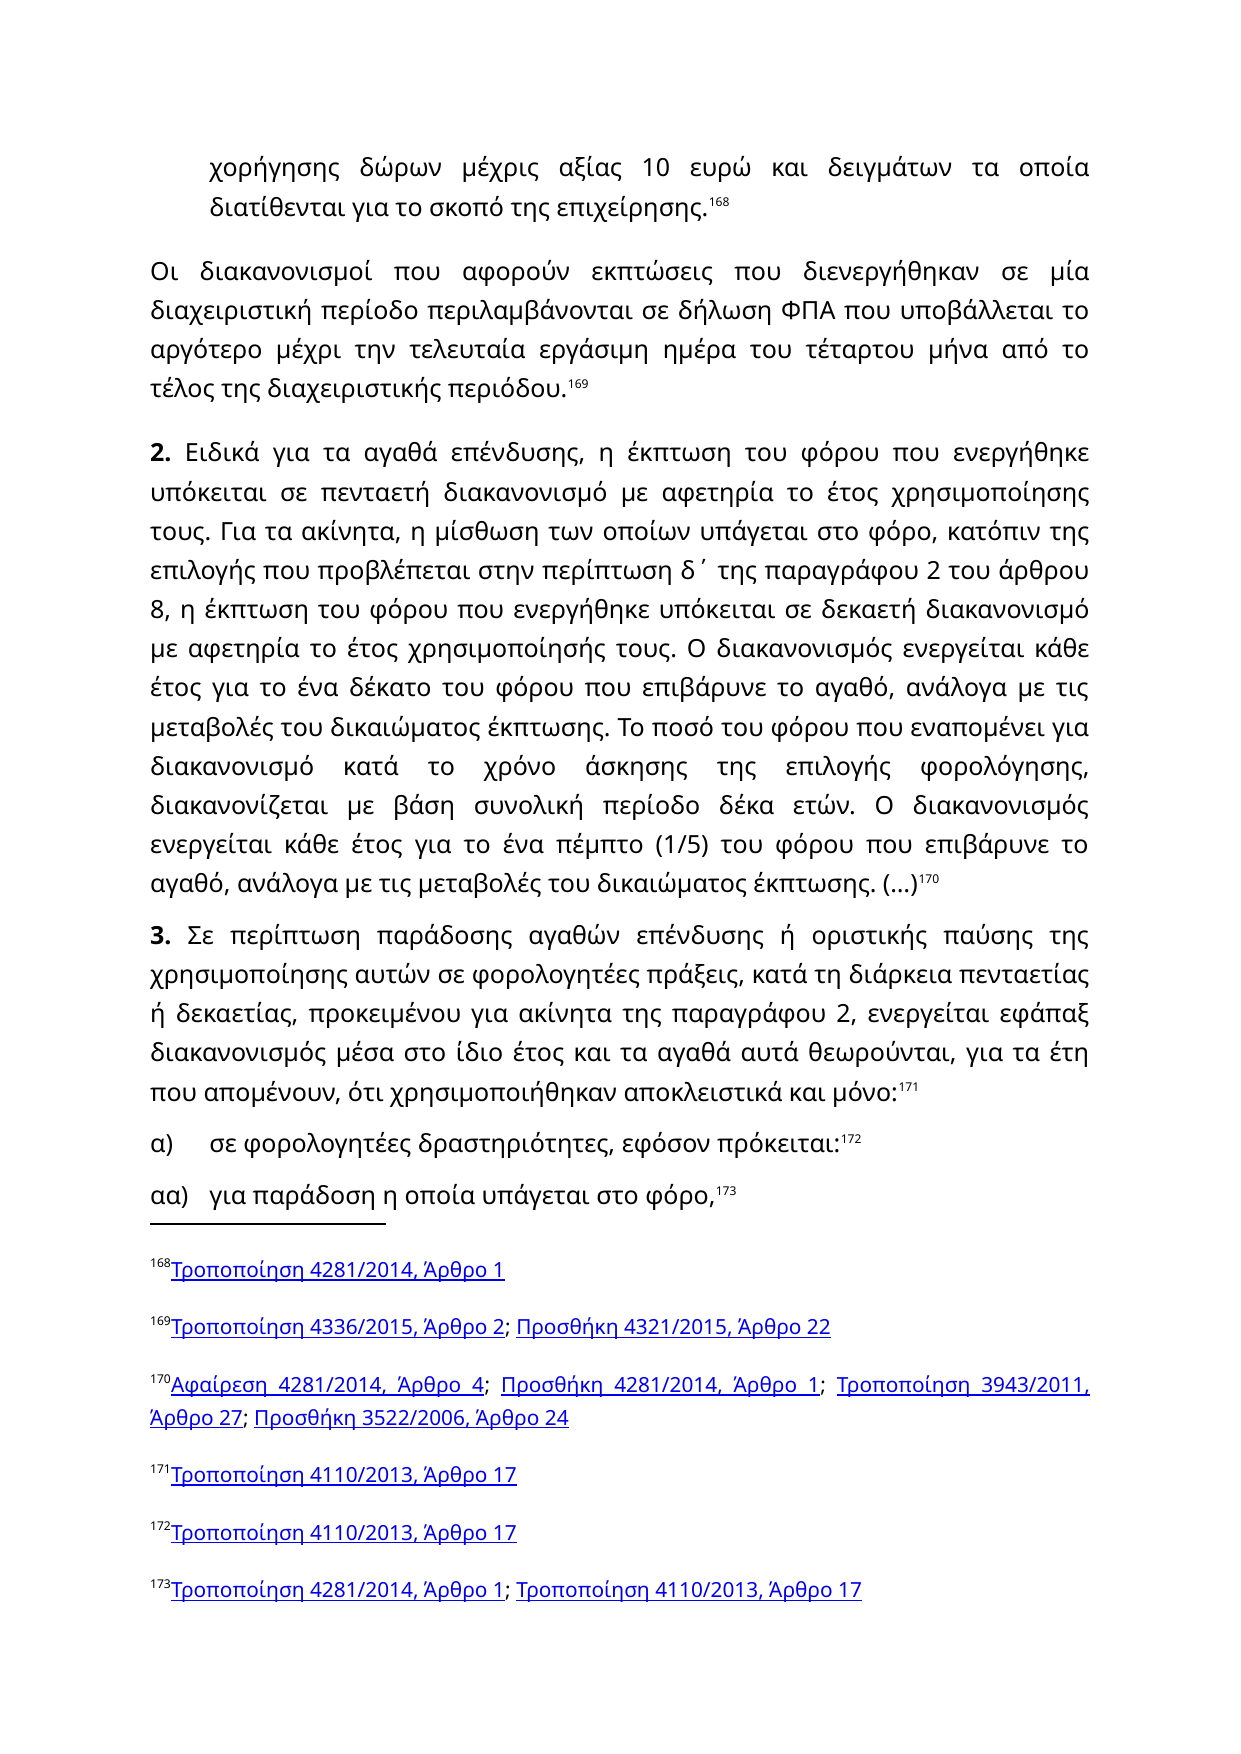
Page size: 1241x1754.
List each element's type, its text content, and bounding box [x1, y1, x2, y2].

text Τροποποίηση 4281/2014, Άρθρο 1 [150, 1255, 1090, 1283]
text 3. Σε περίπτωση παράδοσης αγαθών επένδυσης ή οριστικής παύσης της χρησιμοποίησης αυτών σε φορολογητέες πράξεις, κατά τη διάρκεια πενταετίας ή δεκαετίας, προκειμένου για ακίνητα της παραγράφου 2, ενεργείται εφάπαξ διακανονισμός μέσα στο ίδιο έτος και τα αγαθά αυτά θεωρούνται, για τα έτη που απομένουν, ότι χρησιμοποιήθηκαν αποκλειστικά και μόνο: [150, 917, 1090, 1108]
text Τροποποίηση 4281/2014, Άρθρο 1; Τροποποίηση 4110/2013, Άρθρο 17 [150, 1576, 1090, 1604]
text 2. Ειδικά για τα αγαθά επένδυσης, η έκπτωση του φόρου που ενεργήθηκε υπόκειται σε πενταετή διακανονισμό με αφετηρία το έτος χρησιμοποίησης τους. Για τα ακίνητα, η μίσθωση των οποίων υπάγεται στο φόρο, κατόπιν της επιλογής που προβλέπεται στην περίπτωση δ΄ της παραγράφου 2 του άρθρου 8, η έκπτωση του φόρου που ενεργήθηκε υπόκειται σε δεκαετή διακανονισμό με αφετηρία το έτος χρησιμοποίησής τους. Ο διακανονισμός ενεργείται κάθε έτος για το ένα δέκατο του φόρου που επιβάρυνε το αγαθό, ανάλογα με τις μεταβολές του δικαιώματος έκπτωσης. Το ποσό του φόρου που εναπομένει για διακανονισμό κατά το χρόνο άσκησης της επιλογής φορολόγησης, διακανονίζεται με βάση συνολική περίοδο δέκα ετών. Ο διακανονισμός ενεργείται κάθε έτος για το ένα πέμπτο (1/5) του φόρου που επιβάρυνε το αγαθό, ανάλογα με τις μεταβολές του δικαιώματος έκπτωσης. (…) [150, 435, 1090, 900]
text Αφαίρεση 4281/2014, Άρθρο 4; Προσθήκη 4281/2014, Άρθρο 1; Τροποποίηση 3943/2011, Άρθρο 27; Προσθήκη 3522/2006, Άρθρο 24 [150, 1370, 1090, 1431]
text Τροποποίηση 4336/2015, Άρθρο 2; Προσθήκη 4321/2015, Άρθρο 22 [150, 1312, 1090, 1341]
list αα) για παράδοση η οποία υπάγεται στο φόρο, [150, 1177, 1090, 1212]
text Τροποποίηση 4110/2013, Άρθρο 17 [150, 1518, 1090, 1546]
list α) σε φορολογητέες δραστηριότητες, εφόσον πρόκειται: [150, 1126, 1090, 1160]
text Οι διακανονισμοί που αφορούν εκπτώσεις που διενεργήθηκαν σε μία διαχειριστική περίοδο περιλαμβάνονται σε δήλωση ΦΠΑ που υποβάλλεται το αργότερο μέχρι την τελευταία εργάσιμη ημέρα του τέταρτου μήνα από το τέλος της διαχειριστικής περιόδου. [150, 253, 1090, 405]
list χορήγησης δώρων μέχρις αξίας 10 ευρώ και δειγμάτων τα οποία διατίθενται για το σκοπό της επιχείρησης. [150, 150, 1090, 223]
text Τροποποίηση 4110/2013, Άρθρο 17 [150, 1460, 1090, 1489]
